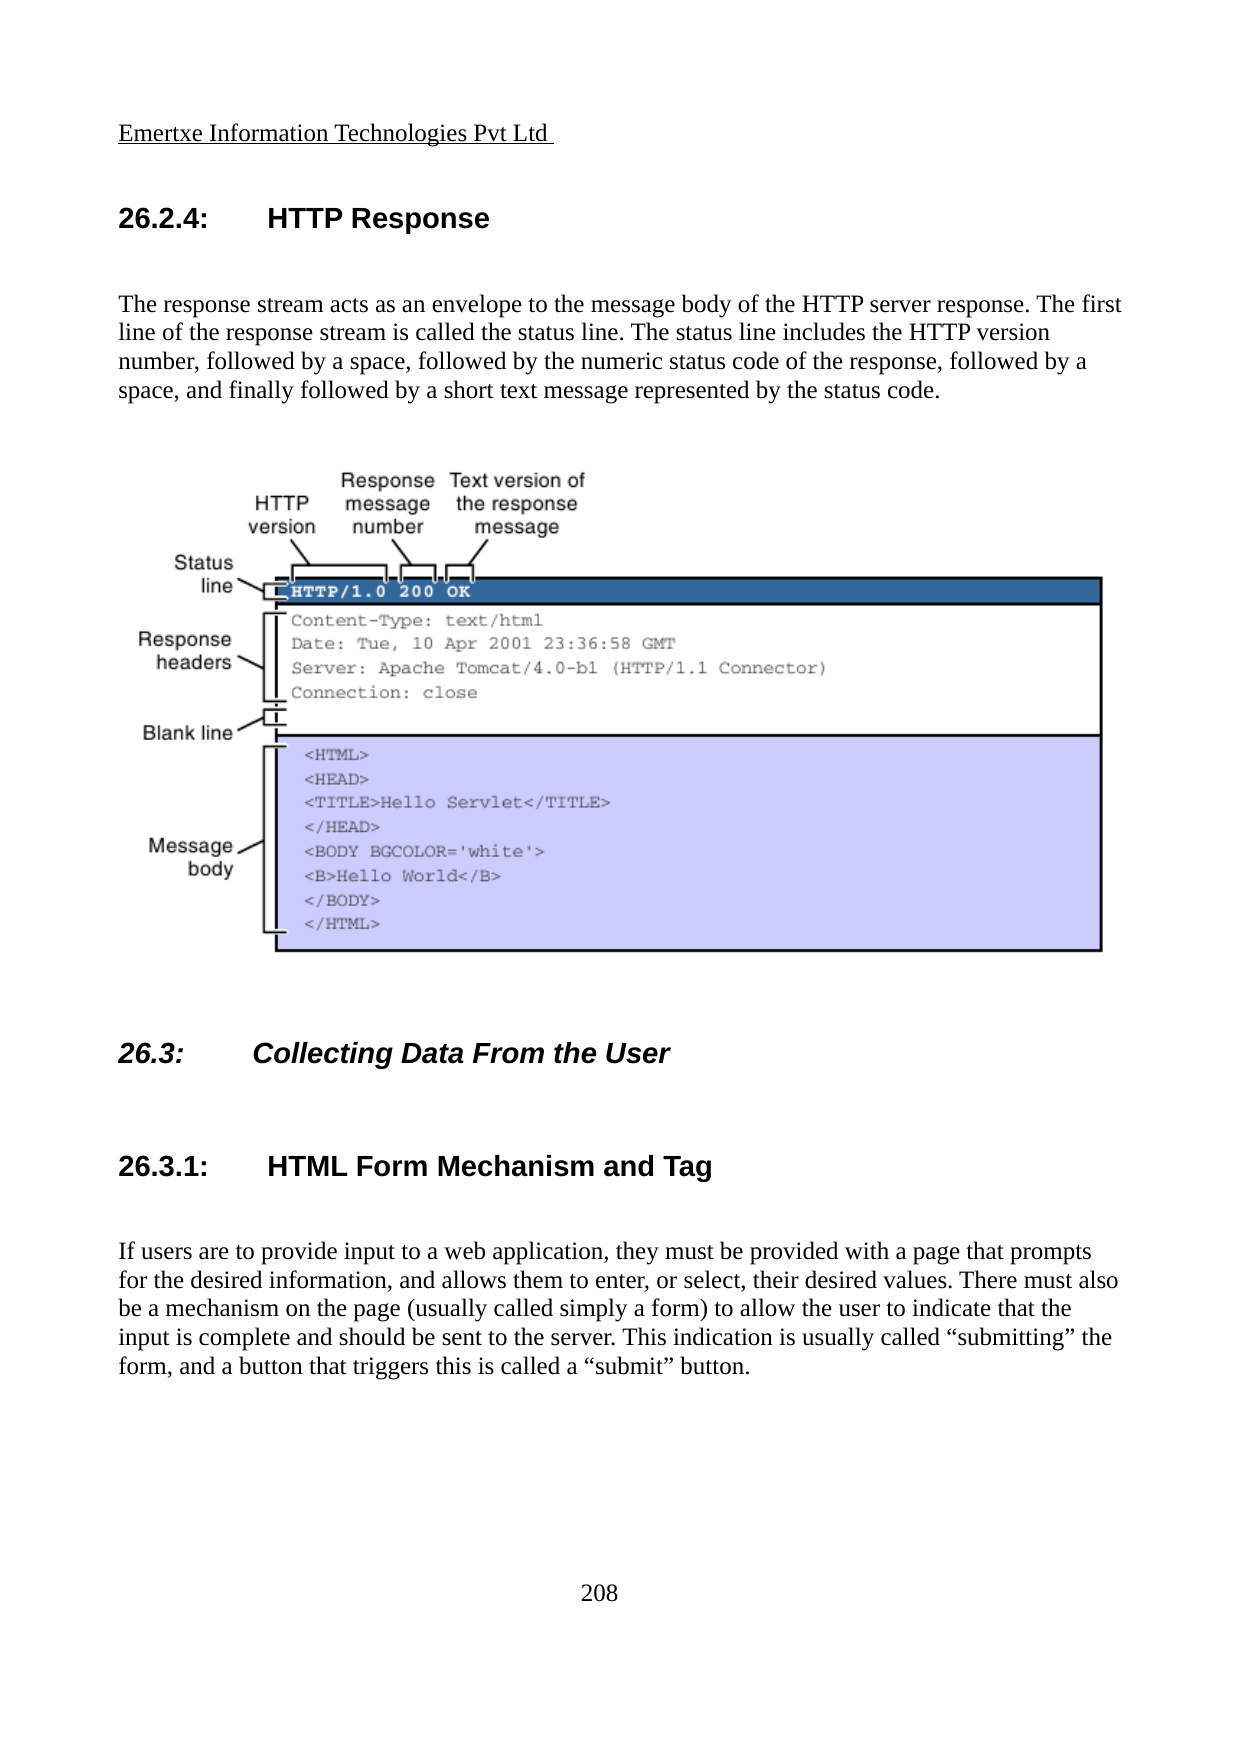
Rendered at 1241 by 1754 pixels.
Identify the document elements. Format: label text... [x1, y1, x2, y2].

picture [118, 457, 1123, 971]
text The response stream acts as an envelope to the message body of the HTTP server response. The first line of the response stream is called the status line. The status line includes the HTTP version number, followed by a space, followed by the numeric status code of the response, followed by a space, and finally followed by a short text message represented by the status code. [118, 289, 1122, 404]
subtitle Collecting Data From the User [118, 1036, 1122, 1070]
subtitle HTTP Response [118, 201, 1122, 235]
subtitle HTML Form Mechanism and Tag [118, 1149, 1122, 1182]
text If users are to provide input to a web application, they must be provided with a page that prompts for the desired information, and allows them to enter, or select, their desired values. There must also be a mechanism on the page (usually called simply a form) to allow the user to indicate that the input is complete and should be sent to the server. This indication is usually called “submitting” the form, and a button that triggers this is called a “submit” button. [118, 1236, 1122, 1380]
